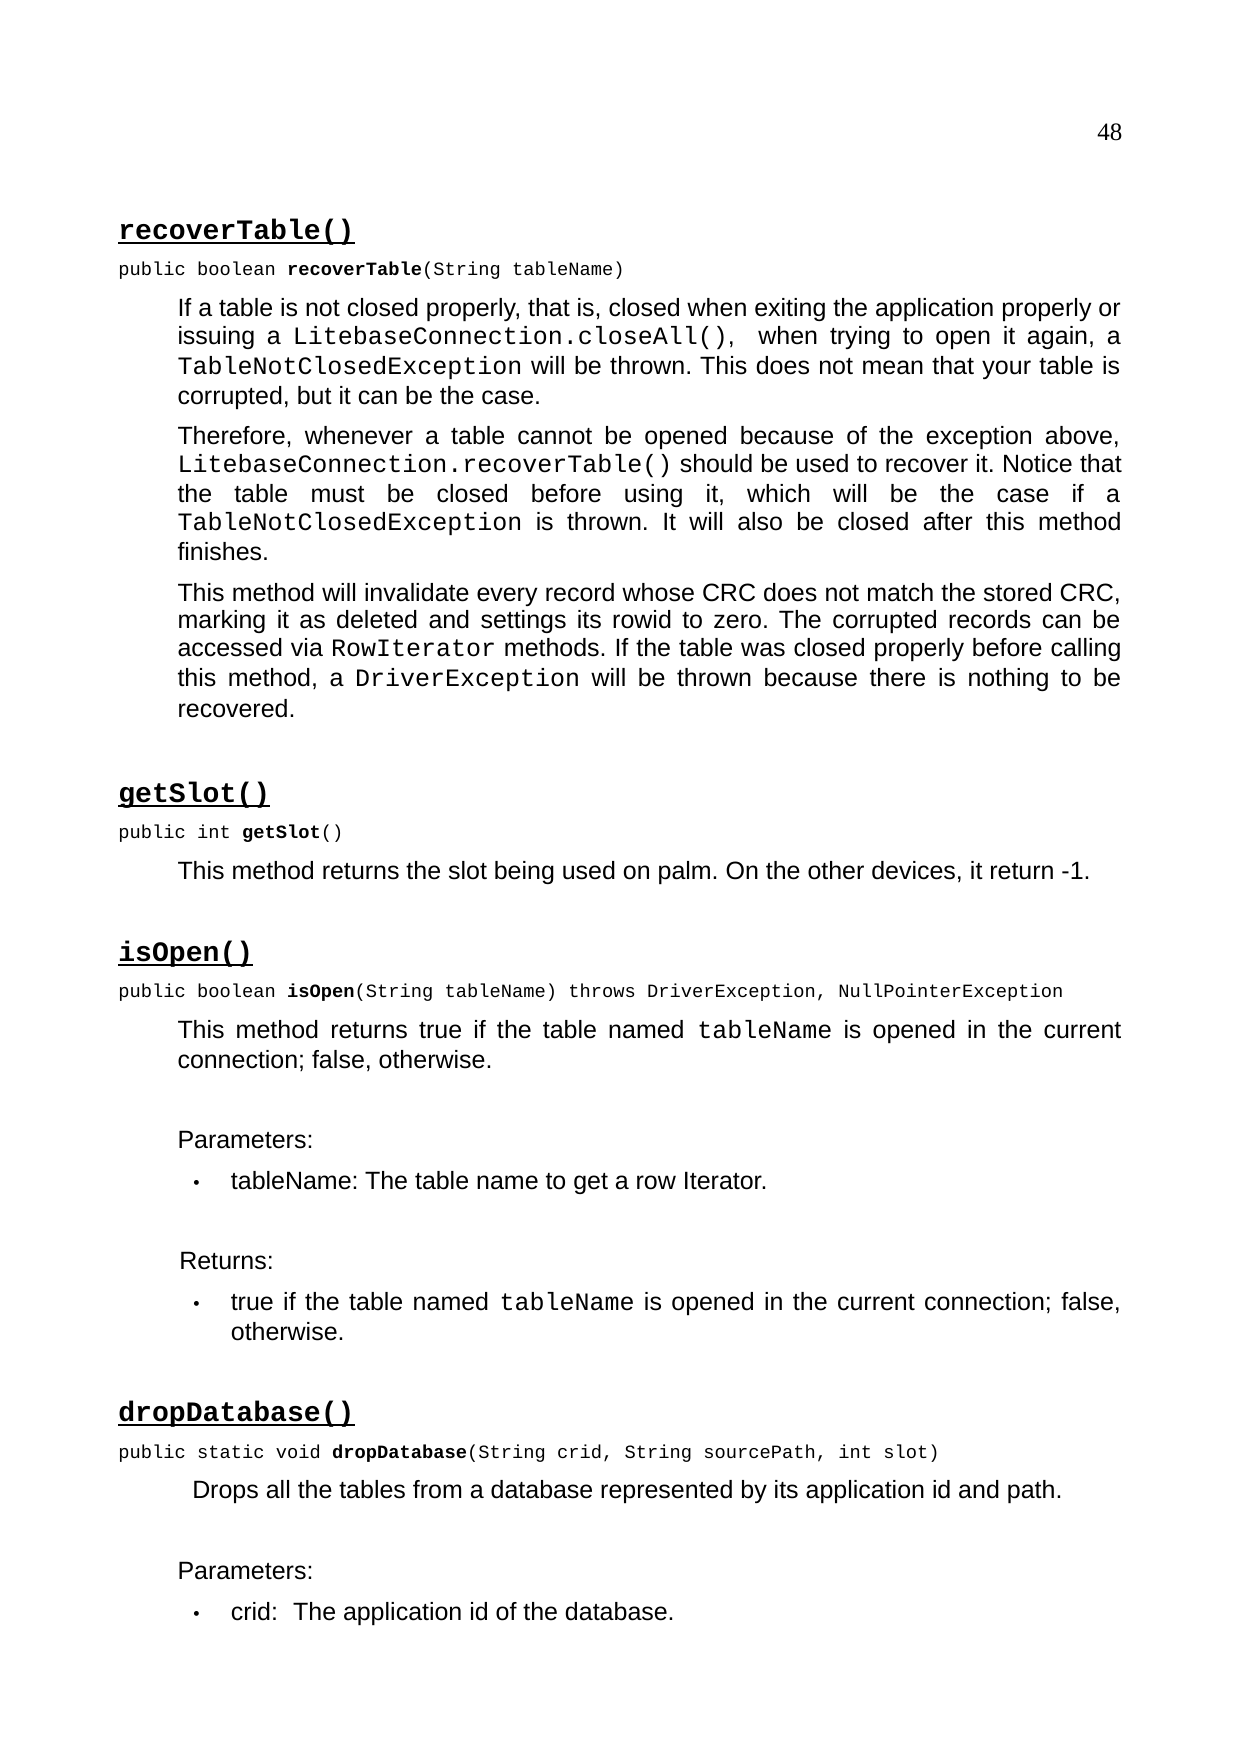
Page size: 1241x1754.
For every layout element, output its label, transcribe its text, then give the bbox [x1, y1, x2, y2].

list This method will invalidate every record whose CRC does not match the stored CRC, marking it as deleted and settings its rowid to zero. The corrupted records can be accessed via RowIterator methods. If the table was closed properly before calling this method, a DriverException will be thrown because there is nothing to be recovered. [177, 578, 1122, 722]
text Drops all the tables from a database represented by its application id and path. [118, 1476, 1122, 1504]
text public int getSlot() [118, 823, 1122, 844]
subtitle getSlot() [118, 779, 1122, 811]
list Therefore, whenever a table cannot be opened because of the exception above, LitebaseConnection.recoverTable() should be used to recover it. Notice that the table must be closed before using it, which will be the case if a TableNotClosedException is thrown. It will also be closed after this method finishes. [177, 422, 1122, 566]
list Parameters: [177, 1126, 1122, 1154]
list This method returns the slot being used on palm. On the other devices, it return -1. [177, 857, 1122, 885]
text Returns: [179, 1247, 1122, 1275]
list Parameters: [177, 1557, 1122, 1585]
subtitle dropDatabase() [118, 1398, 1122, 1430]
text public static void dropDatabase(String crid, String sourcePath, int slot) [118, 1442, 1122, 1464]
list crid: The application id of the database. [193, 1597, 1122, 1627]
list tableName: The table name to get a row Iterator. [193, 1166, 1122, 1194]
subtitle isOpen() [118, 937, 1122, 969]
list If a table is not closed properly, that is, closed when exiting the application properly or issuing a LitebaseConnection.closeAll(), when trying to open it again, a TableNotClosedException will be thrown. This does not mean that your table is corrupted, but it can be the case. [177, 293, 1122, 409]
subtitle recoverTable() [118, 216, 1122, 247]
list This method returns true if the table named tableName is opened in the current connection; false, otherwise. [177, 1015, 1122, 1073]
text public boolean isOpen(String tableName) throws DriverException, NullPointerException [118, 982, 1122, 1003]
text public boolean recoverTable(String tableName) [118, 260, 1122, 281]
list true if the table named tableName is opened in the current connection; false, otherwise. [193, 1287, 1122, 1345]
